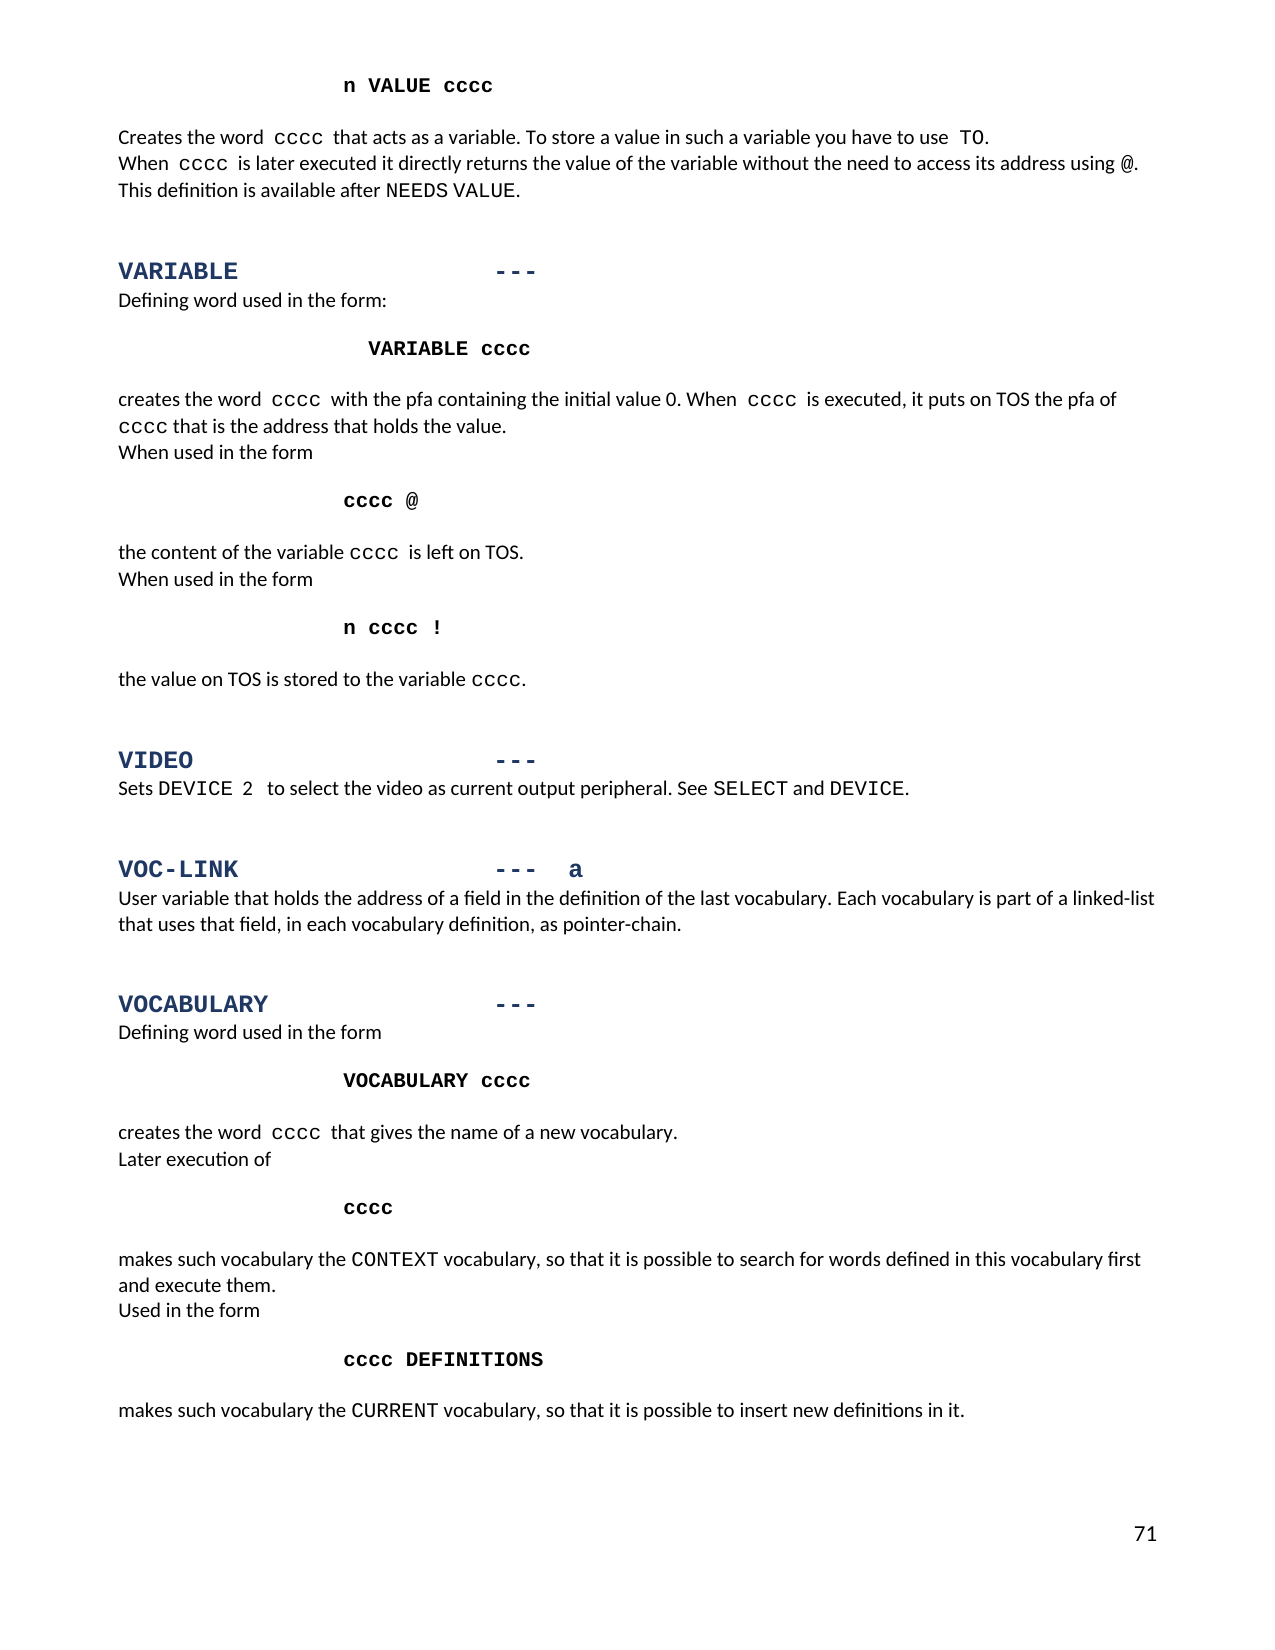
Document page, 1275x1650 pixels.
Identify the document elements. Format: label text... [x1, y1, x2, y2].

text makes such vocabulary the CURRENT vocabulary, so that it is possible to insert new definitions in it. [118, 1398, 1157, 1424]
text creates the word cccc that gives the name of a new vocabulary. [118, 1119, 1157, 1146]
text When used in the form [118, 439, 1157, 465]
text When used in the form [118, 566, 1157, 591]
text User variable that holds the address of a field in the definition of the last vocabulary. Each vocabulary is part of a linked-list that uses that field, in each vocabulary definition, as pointer-chain. [118, 885, 1157, 936]
text cccc DEFINITIONS [118, 1348, 1157, 1372]
text cccc [118, 1197, 1157, 1220]
text creates the word cccc with the pfa containing the initial value 0. When cccc is executed, it puts on TOS the pfa of cccc that is the address that holds the value. [118, 387, 1157, 439]
subtitle VOCABULARY --- [118, 991, 1157, 1019]
text VARIABLE cccc [118, 338, 1157, 361]
subtitle VARIABLE --- [118, 258, 1157, 287]
text Defining word used in the form: [118, 287, 1157, 312]
text the value on TOS is stored to the variable cccc. [118, 666, 1157, 692]
text n cccc ! [118, 617, 1157, 640]
text Defining word used in the form [118, 1019, 1157, 1045]
text Later execution of [118, 1146, 1157, 1171]
text makes such vocabulary the CONTEXT vocabulary, so that it is possible to search for words defined in this vocabulary first and execute them. [118, 1246, 1157, 1298]
text Used in the form [118, 1298, 1157, 1323]
subtitle VOC-LINK --- a [118, 857, 1157, 885]
text n VALUE cccc [118, 75, 1157, 99]
text VOCABULARY cccc [118, 1070, 1157, 1094]
text Creates the word cccc that acts as a variable. To store a value in such a variable you have to use TO. [118, 124, 1157, 151]
text the content of the variable cccc is left on TOS. [118, 539, 1157, 566]
text Sets DEVICE 2 to select the video as current output peripheral. See SELECT and DEVICE. [118, 776, 1157, 802]
text When cccc is later executed it directly returns the value of the variable without the need to access its address using @. This definition is available after NEEDS VALUE. [118, 151, 1157, 203]
subtitle VIDEO --- [118, 747, 1157, 776]
text cccc @ [118, 490, 1157, 514]
